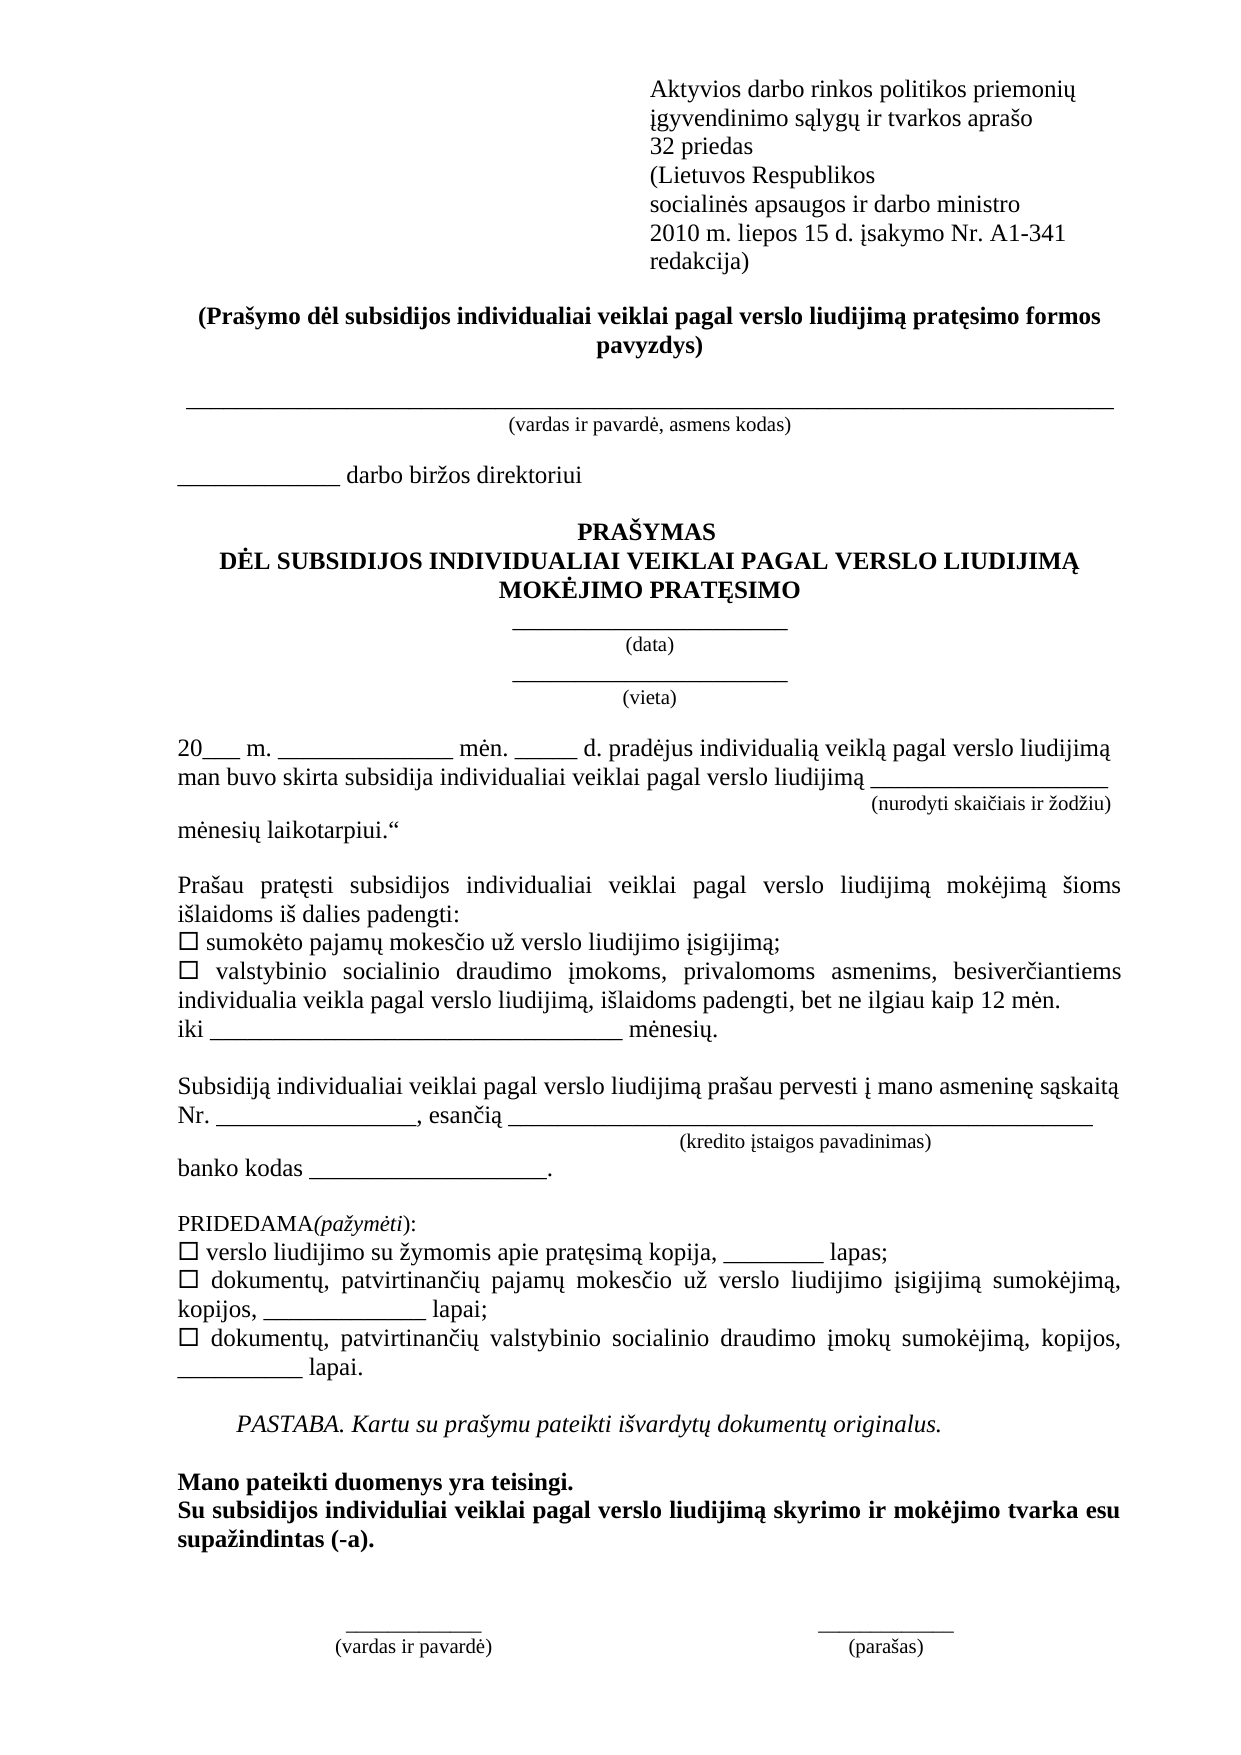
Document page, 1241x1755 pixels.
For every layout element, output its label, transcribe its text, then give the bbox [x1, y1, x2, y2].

text (nurodyti skaičiais ir žodžiu) [177, 791, 1122, 815]
text [] dokumentų, patvirtinančių pajamų mokesčio už verslo liudijimo įsigijimą sumokėjimą, kopijos, _____________ lapai; [177, 1265, 1122, 1323]
text [] valstybinio socialinio draudimo įmokoms, privalomoms asmenims, besiverčiantiems individualia veikla pagal verslo liudijimą, išlaidoms padengti, bet ne ilgiau kaip 12 mėn. [177, 956, 1122, 1014]
text 2010 m. liepos 15 d. įsakymo Nr. A1-341 [649, 218, 1122, 246]
text (kredito įstaigos pavadinimas) [177, 1129, 1122, 1153]
text DĖL SUBSIDIJOS INDIVIDUALIAI VEIKLAI PAGAL VERSLO LIUDIJIMĄ MOKĖJIMO PRATĘSIMO [177, 546, 1122, 604]
text (Prašymo dėl subsidijos individualiai veiklai pagal verslo liudijimą pratęsimo formos pavyzdys) [177, 301, 1122, 359]
text [] verslo liudijimo su žymomis apie pratęsimą kopija, ________ lapas; [177, 1237, 1122, 1265]
text redakcija) [649, 246, 1122, 275]
text 32 priedas [649, 131, 1122, 160]
text PRIDEDAMA(pažymėti): [177, 1210, 1122, 1237]
text Aktyvios darbo rinkos politikos priemonių [649, 74, 1122, 103]
text PASTABA. Kartu su prašymu pateikti išvardytų dokumentų originalus. [177, 1409, 1122, 1438]
text (Lietuvos Respublikos [649, 160, 1122, 189]
text (data) [177, 632, 1122, 656]
text iki _________________________________ mėnesių. [177, 1014, 1122, 1042]
text Subsidiją individualiai veiklai pagal verslo liudijimą prašau pervesti į mano asmeninę sąskaitą [177, 1071, 1122, 1100]
text _ [177, 383, 1122, 412]
text man buvo skirta subsidija individualiai veiklai pagal verslo liudijimą ___________________ [177, 762, 1122, 791]
text ______________________ [177, 604, 1122, 632]
text banko kodas ___________________. [177, 1153, 1122, 1182]
text (vieta) [177, 685, 1122, 709]
table_header _____________ (parašas) [650, 1610, 1122, 1658]
text (vardas ir pavardė, asmens kodas) [177, 412, 1122, 436]
text PRAŠYMAS [177, 517, 1122, 546]
text [] dokumentų, patvirtinančių valstybinio socialinio draudimo įmokų sumokėjimą, kopijos, __________ lapai. [177, 1323, 1122, 1380]
table_header _____________ (vardas ir pavardė) [177, 1610, 649, 1658]
text socialinės apsaugos ir darbo ministro [649, 189, 1122, 218]
text Nr. ________________, esančią [177, 1100, 1122, 1129]
text Prašau pratęsti subsidijos individualiai veiklai pagal verslo liudijimą mokėjimą šioms išlaidoms iš dalies padengti: [177, 870, 1122, 927]
text 20___ m. ______________ mėn. _____ d. pradėjus individualią veiklą pagal verslo liudijimą [177, 733, 1122, 762]
text Su subsidijos individuliai veiklai pagal verslo liudijimą skyrimo ir mokėjimo tvarka esu supažindintas (-a). [177, 1495, 1122, 1553]
text _____________ darbo biržos direktoriui [177, 460, 1122, 489]
text ______________________ [177, 656, 1122, 685]
text mėnesių laikotarpiui.“ [177, 815, 1122, 844]
text Mano pateikti duomenys yra teisingi. [177, 1467, 1122, 1495]
text įgyvendinimo sąlygų ir tvarkos aprašo [649, 103, 1122, 131]
text [] sumokėto pajamų mokesčio už verslo liudijimo įsigijimą; [177, 927, 1122, 956]
